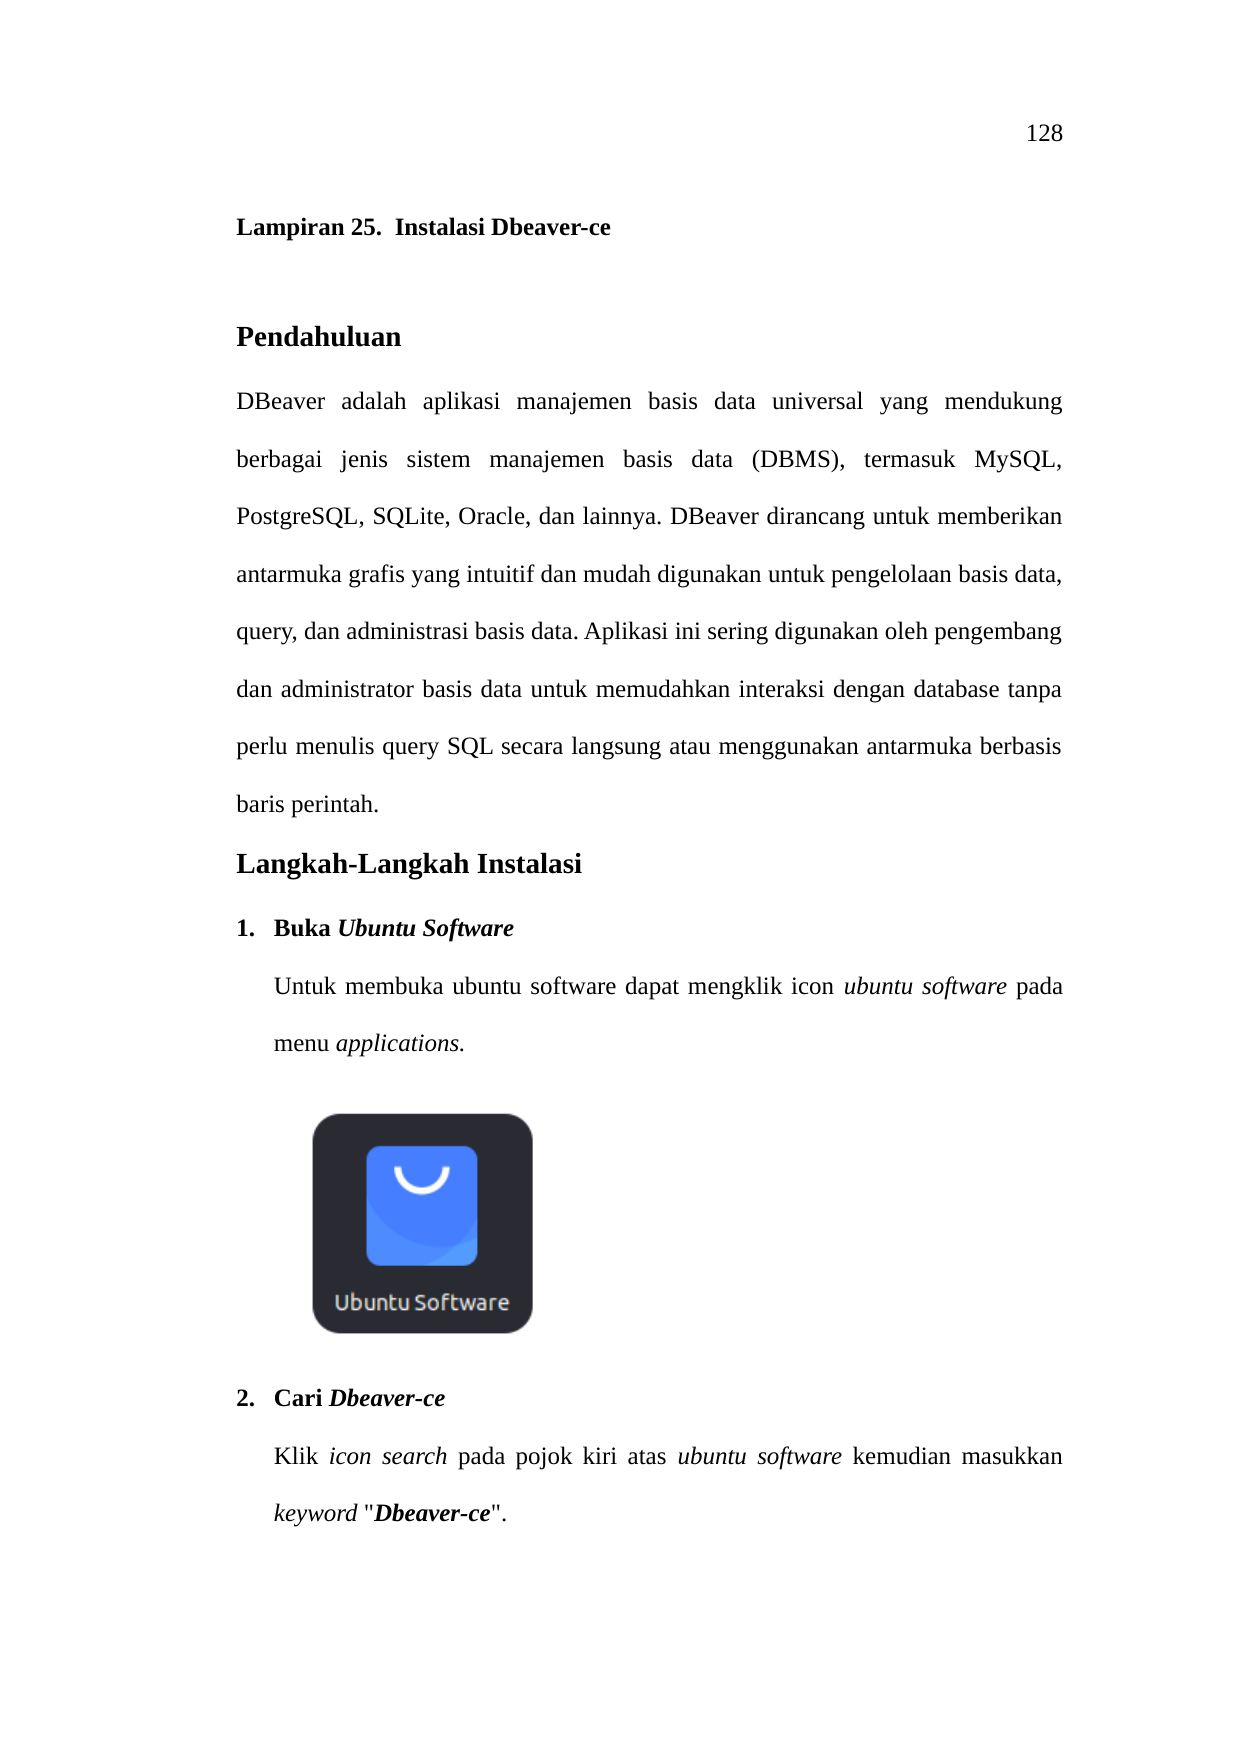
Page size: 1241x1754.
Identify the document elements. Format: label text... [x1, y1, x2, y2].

text Langkah-Langkah Instalasi [236, 846, 1063, 880]
list Untuk membuka ubuntu software dapat mengklik icon ubuntu software pada menu applications. [236, 971, 1063, 1057]
list Cari Dbeaver-ce [236, 1383, 1063, 1412]
list Buka Ubuntu Software [236, 913, 1063, 942]
text Pendahuluan [236, 319, 1063, 353]
picture [276, 1088, 573, 1352]
text DBeaver adalah aplikasi manajemen basis data universal yang mendukung berbagai jenis sistem manajemen basis data (DBMS), termasuk MySQL, PostgreSQL, SQLite, Oracle, dan lainnya. DBeaver dirancang untuk memberikan antarmuka grafis yang intuitif dan mudah digunakan untuk pengelolaan basis data, query, dan administrasi basis data. Aplikasi ini sering digunakan oleh pengembang dan administrator basis data untuk memudahkan interaksi dengan database tanpa perlu menulis query SQL secara langsung atau menggunakan antarmuka berbasis baris perintah. [236, 386, 1063, 817]
subtitle Instalasi Dbeaver-ce [236, 212, 1063, 241]
list Klik icon search pada pojok kiri atas ubuntu software kemudian masukkan keyword "Dbeaver-ce". [236, 1441, 1063, 1527]
